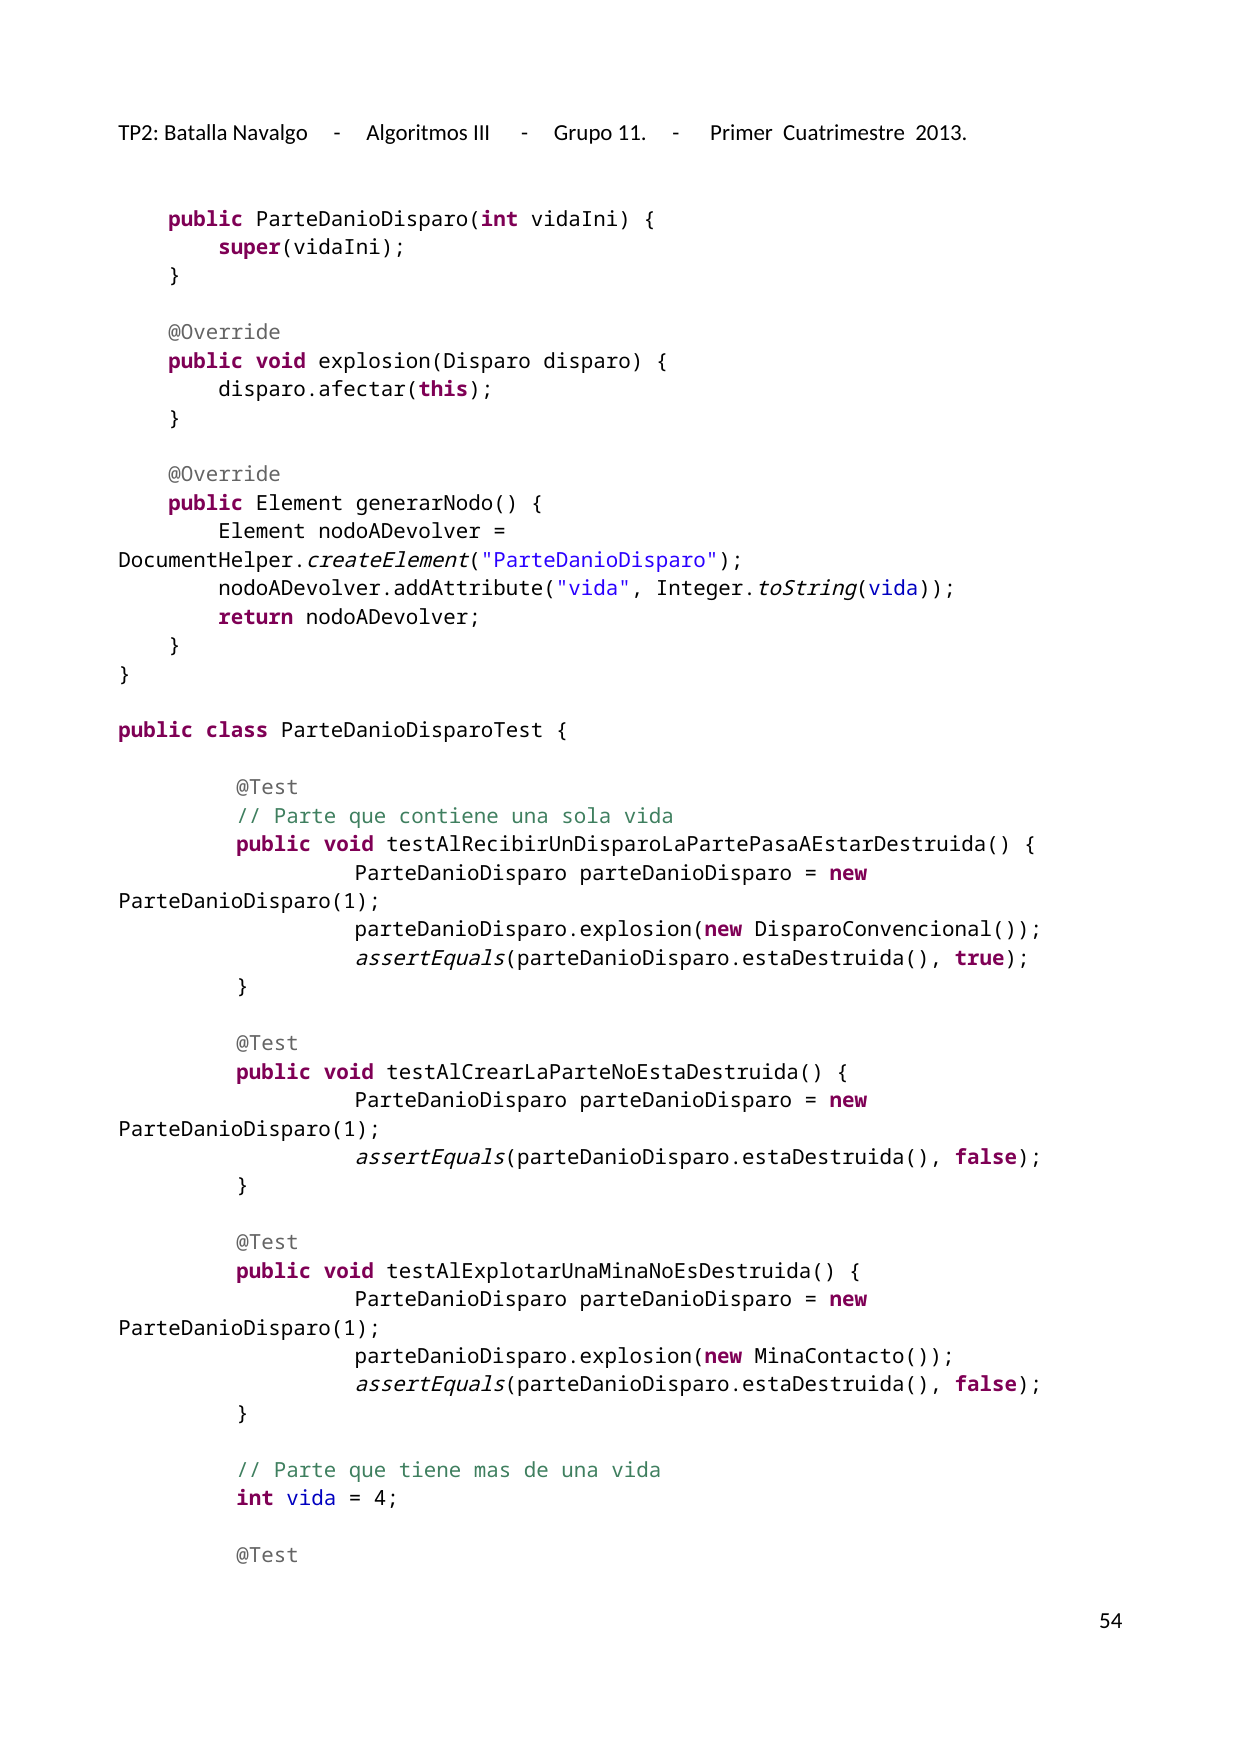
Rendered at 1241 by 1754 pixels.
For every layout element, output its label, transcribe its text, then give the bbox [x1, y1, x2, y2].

text return nodoADevolver; [118, 602, 1122, 630]
text @Test [118, 1540, 1122, 1569]
text assertEquals(parteDanioDisparo.estaDestruida(), false); [118, 1369, 1122, 1398]
text nodoADevolver.addAttribute("vida", Integer.toString(vida)); [118, 573, 1122, 602]
text // Parte que contiene una sola vida [118, 801, 1122, 829]
text public Element generarNodo() { [118, 488, 1122, 516]
text } [118, 971, 1122, 1000]
text assertEquals(parteDanioDisparo.estaDestruida(), true); [118, 943, 1122, 971]
text public void testAlCrearLaParteNoEstaDestruida() { [118, 1057, 1122, 1085]
text Element nodoADevolver = DocumentHelper.createElement("ParteDanioDisparo"); [118, 516, 1122, 573]
text @Test [118, 772, 1122, 801]
text int vida = 4; [118, 1483, 1122, 1512]
text super(vidaIni); [118, 232, 1122, 261]
text } [118, 403, 1122, 431]
text public void testAlExplotarUnaMinaNoEsDestruida() { [118, 1256, 1122, 1284]
text } [118, 261, 1122, 289]
text public class ParteDanioDisparoTest { [118, 716, 1122, 744]
text } [118, 659, 1122, 687]
text @Test [118, 1028, 1122, 1057]
text @Override [118, 317, 1122, 346]
text ParteDanioDisparo parteDanioDisparo = new ParteDanioDisparo(1); [118, 1085, 1122, 1142]
text public void testAlRecibirUnDisparoLaPartePasaAEstarDestruida() { [118, 829, 1122, 858]
text parteDanioDisparo.explosion(new MinaContacto()); [118, 1341, 1122, 1369]
text parteDanioDisparo.explosion(new DisparoConvencional()); [118, 914, 1122, 943]
text disparo.afectar(this); [118, 374, 1122, 403]
text public void explosion(Disparo disparo) { [118, 346, 1122, 374]
text } [118, 630, 1122, 659]
text public ParteDanioDisparo(int vidaIni) { [118, 204, 1122, 232]
text assertEquals(parteDanioDisparo.estaDestruida(), false); [118, 1142, 1122, 1171]
text ParteDanioDisparo parteDanioDisparo = new ParteDanioDisparo(1); [118, 858, 1122, 914]
text } [118, 1398, 1122, 1426]
text } [118, 1171, 1122, 1199]
text @Override [118, 459, 1122, 488]
text ParteDanioDisparo parteDanioDisparo = new ParteDanioDisparo(1); [118, 1284, 1122, 1341]
text @Test [118, 1227, 1122, 1256]
text // Parte que tiene mas de una vida [118, 1455, 1122, 1483]
